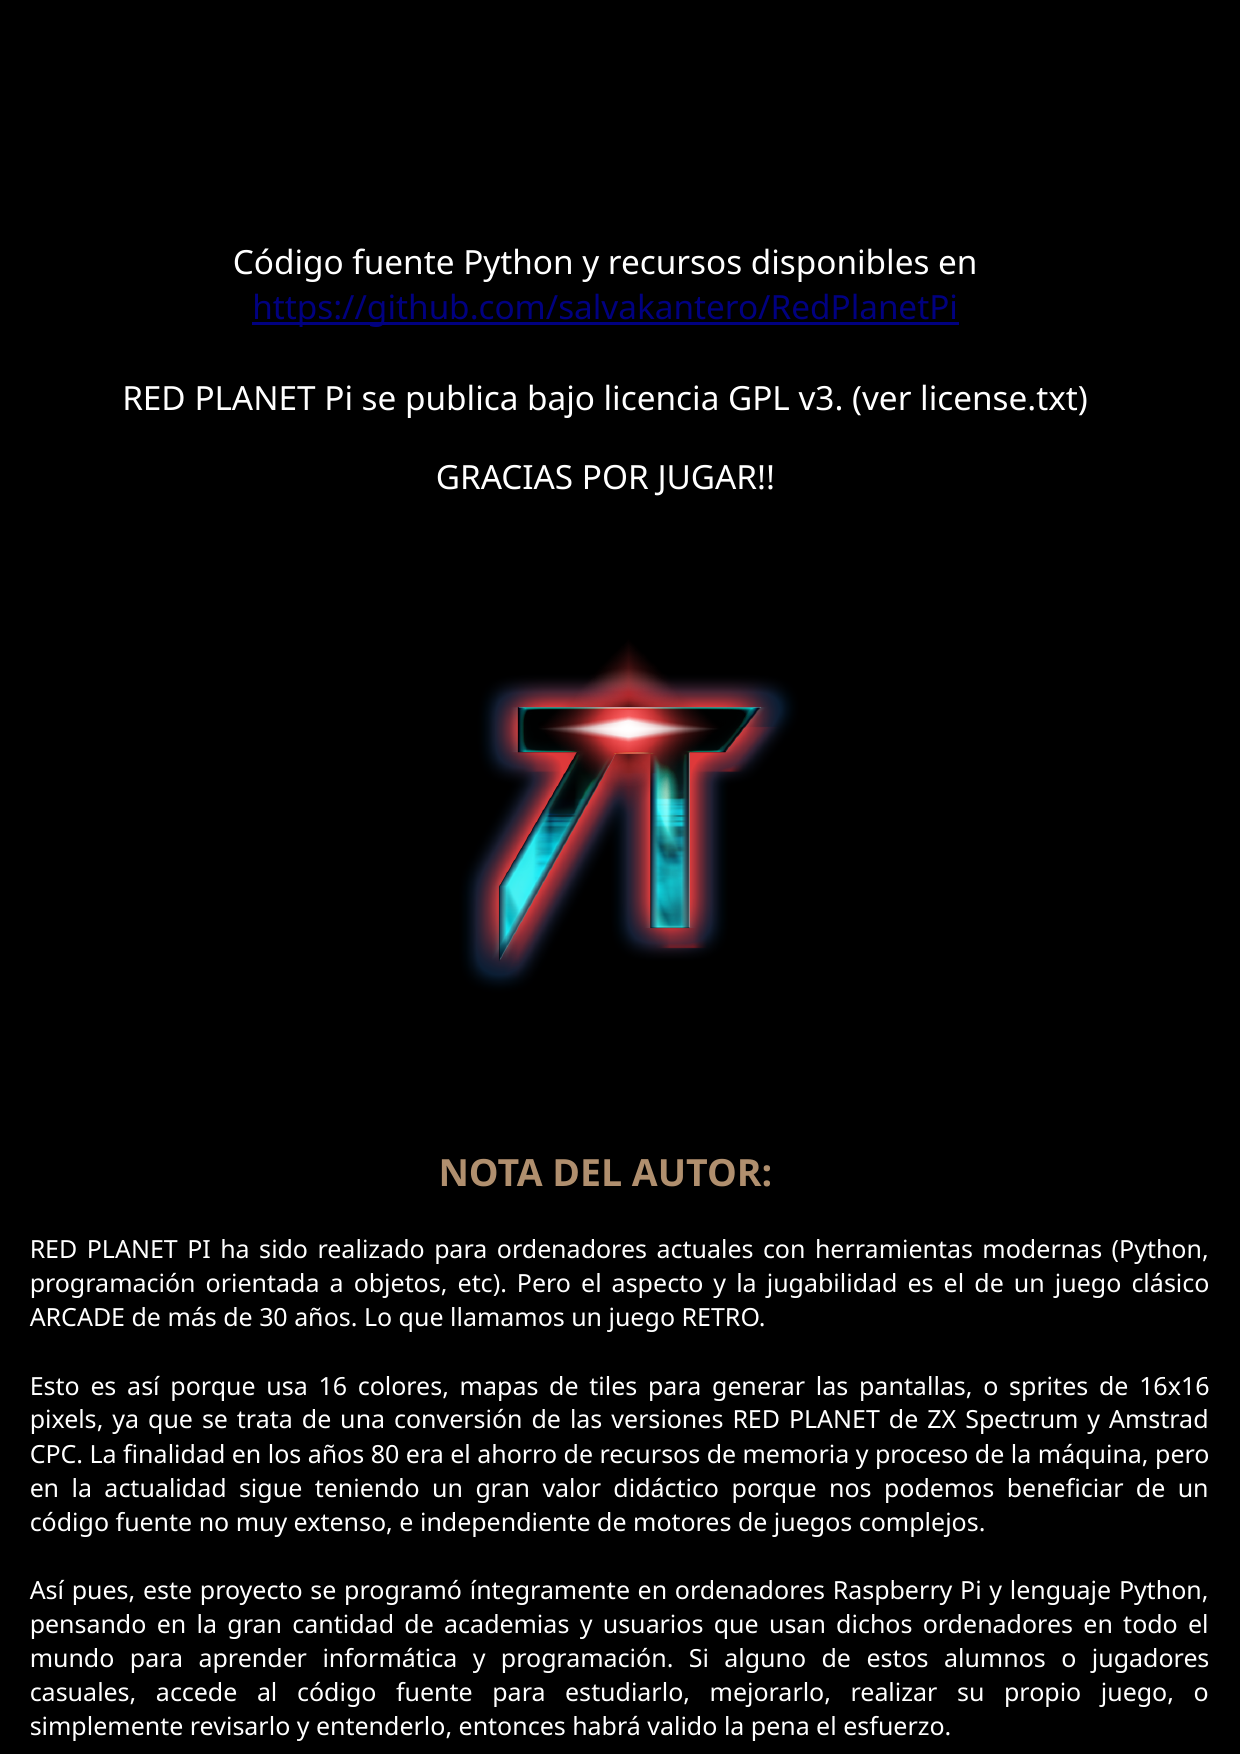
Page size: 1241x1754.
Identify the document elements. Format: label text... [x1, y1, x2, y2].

text RED PLANET PI ha sido realizado para ordenadores actuales con herramientas modernas (Python, programación orientada a objetos, etc). Pero el aspecto y la jugabilidad es el de un juego clásico ARCADE de más de 30 años. Lo que llamamos un juego RETRO. [29, 1232, 1211, 1334]
picture [357, 568, 859, 1063]
text Esto es así porque usa 16 colores, mapas de tiles para generar las pantallas, o sprites de 16x16 pixels, ya que se trata de una conversión de las versiones RED PLANET de ZX Spectrum y Amstrad CPC. La finalidad en los años 80 era el ahorro de recursos de memoria y proceso de la máquina, pero en la actualidad sigue teniendo un gran valor didáctico porque nos podemos beneficiar de un código fuente no muy extenso, e independiente de motores de juegos complejos. [29, 1368, 1211, 1538]
text Así pues, este proyecto se programó íntegramente en ordenadores Raspberry Pi y lenguaje Python, pensando en la gran cantidad de academias y usuarios que usan dichos ordenadores en todo el mundo para aprender informática y programación. Si alguno de estos alumnos o jugadores casuales, accede al código fuente para estudiarlo, mejorarlo, realizar su propio juego, o simplemente revisarlo y entenderlo, entonces habrá valido la pena el esfuerzo. [29, 1572, 1211, 1743]
text GRACIAS POR JUGAR!! [0, 454, 1211, 499]
text RED PLANET Pi se publica bajo licencia GPL v3. (ver license.txt) [0, 375, 1211, 420]
text Código fuente Python y recursos disponibles en https://github.com/salvakantero/RedPlanetPi [0, 238, 1211, 329]
text NOTA DEL AUTOR: [0, 1147, 1211, 1198]
